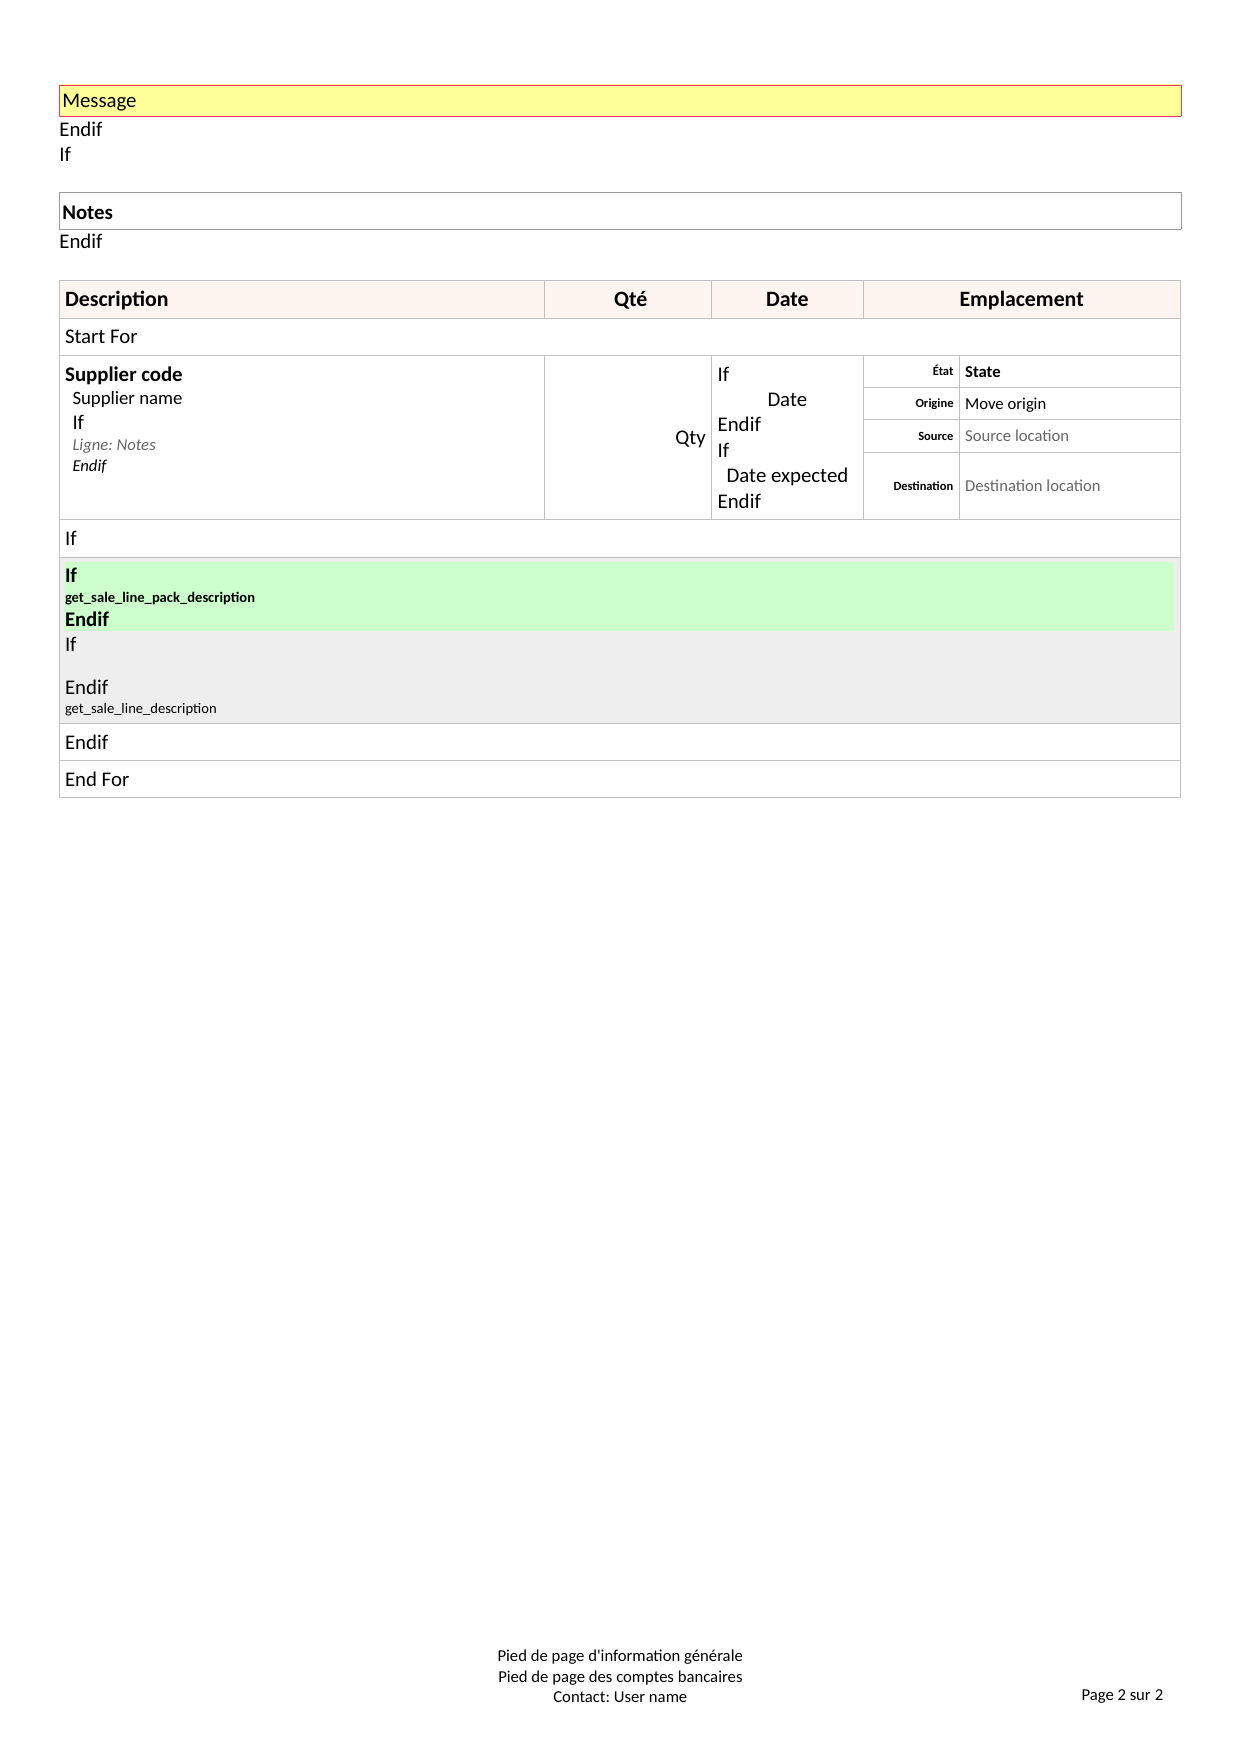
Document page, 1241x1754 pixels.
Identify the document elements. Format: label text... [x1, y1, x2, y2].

table_header Description [60, 281, 544, 318]
text Notes [60, 193, 1181, 229]
table_header Date [712, 281, 863, 318]
table_cell Origine [864, 388, 959, 419]
table_cell Start For [60, 319, 1180, 355]
table_cell State [960, 356, 1180, 387]
table_cell Endif [60, 724, 1180, 760]
text Endif [59, 230, 1181, 254]
table_cell Supplier code Supplier name If Ligne: Notes Endif [60, 356, 544, 519]
table_cell Source location [960, 420, 1180, 452]
table_header Qté [545, 281, 711, 318]
table_cell Source [864, 420, 959, 452]
table_cell Move origin [960, 388, 1180, 419]
table_cell If get_sale_line_pack_description Endif If Endif get_sale_line_description [60, 558, 1180, 723]
text Message [60, 86, 1181, 116]
text Endif [59, 117, 1181, 141]
table_cell Destination [864, 453, 959, 519]
table_header Emplacement [864, 281, 1180, 318]
text If [59, 141, 1181, 167]
table_cell If [60, 520, 1180, 557]
table_cell Qty [545, 356, 711, 519]
table_cell End For [60, 761, 1180, 797]
table_cell État [864, 356, 959, 387]
table_cell Destination location [960, 453, 1180, 519]
table_cell If Date Endif If Date expected Endif [712, 356, 863, 519]
